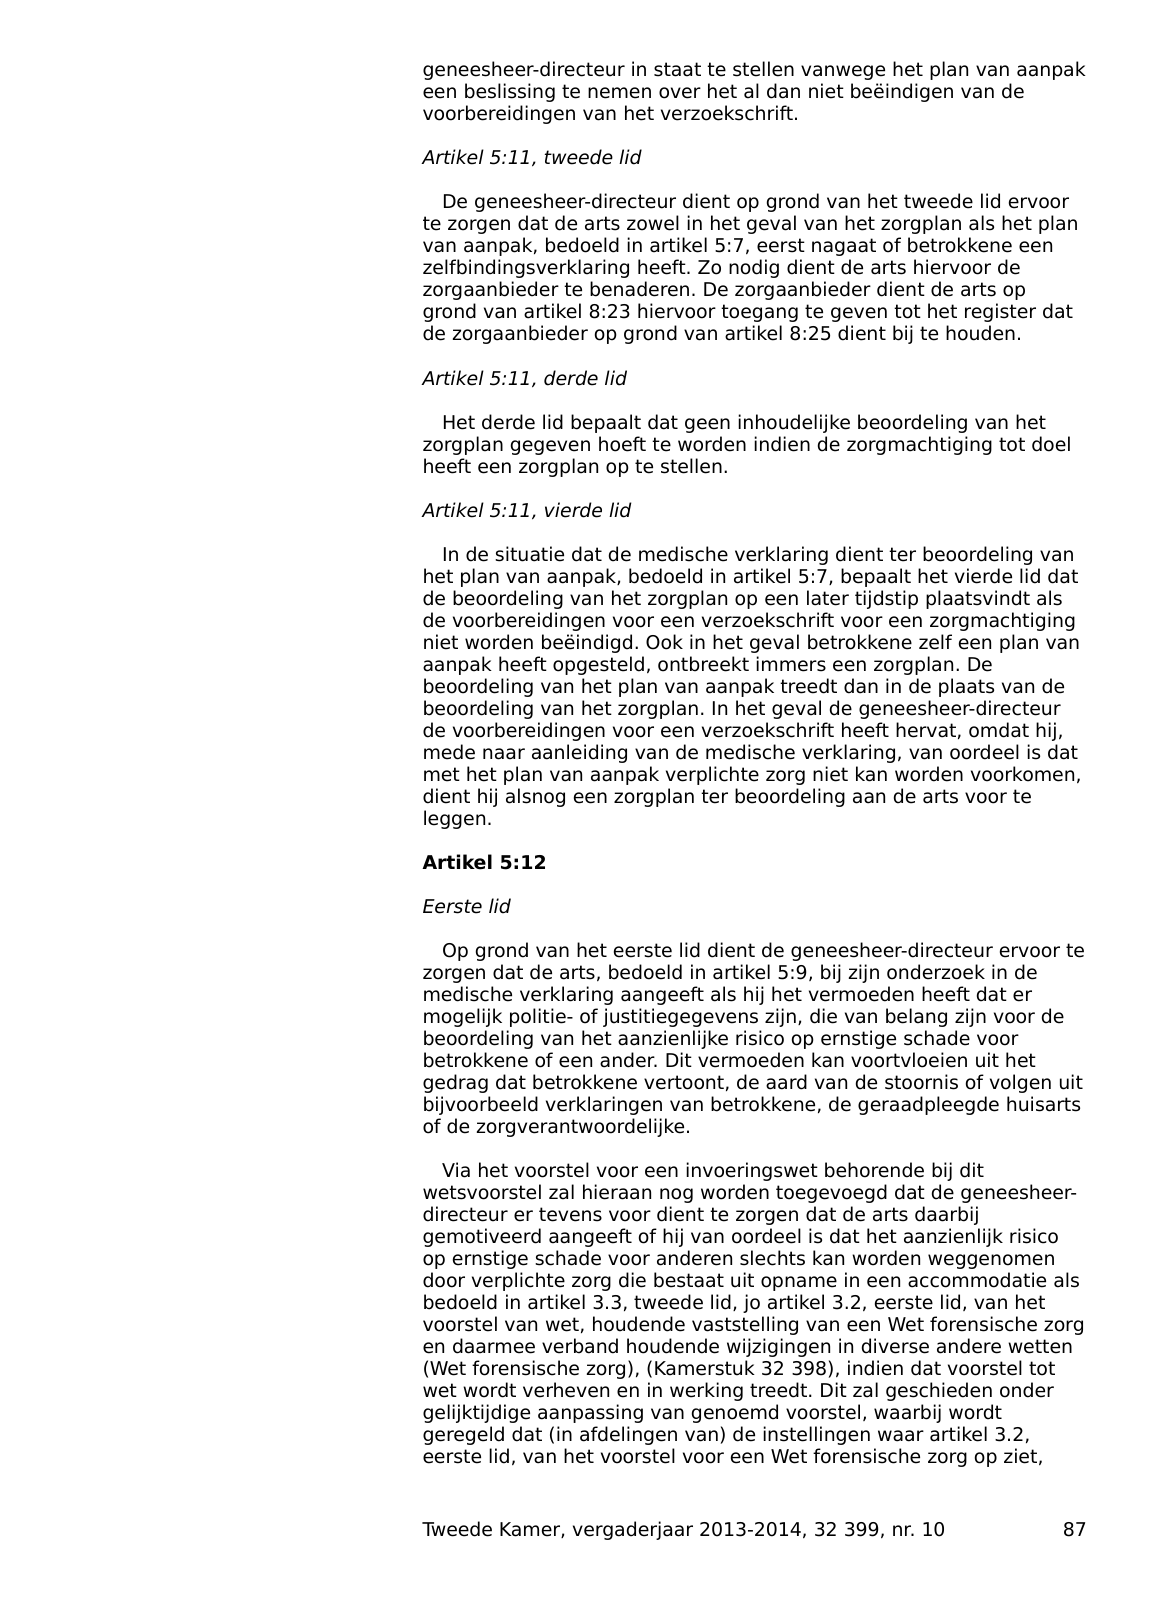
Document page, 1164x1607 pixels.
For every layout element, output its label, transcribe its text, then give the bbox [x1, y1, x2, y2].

subtitle Eerste lid [422, 896, 1087, 918]
text geneesheer-directeur in staat te stellen vanwege het plan van aanpak een beslissing te nemen over het al dan niet beëindigen van de voorbereidingen van het verzoekschrift. [422, 59, 1087, 125]
text Op grond van het eerste lid dient de geneesheer-directeur ervoor te zorgen dat de arts, bedoeld in artikel 5:9, bij zijn onderzoek in de medische verklaring aangeeft als hij het vermoeden heeft dat er mogelijk politie- of justitiegegevens zijn, die van belang zijn voor de beoordeling van het aanzienlijke risico op ernstige schade voor betrokkene of een ander. Dit vermoeden kan voortvloeien uit het gedrag dat betrokkene vertoont, de aard van de stoornis of volgen uit bijvoorbeeld verklaringen van betrokkene, de geraadpleegde huisarts of de zorgverantwoordelijke. [422, 940, 1087, 1138]
subtitle Artikel 5:11, vierde lid [422, 500, 1087, 522]
text Het derde lid bepaalt dat geen inhoudelijke beoordeling van het zorgplan gegeven hoeft te worden indien de zorgmachtiging tot doel heeft een zorgplan op te stellen. [422, 412, 1087, 477]
subtitle Artikel 5:11, tweede lid [422, 147, 1087, 169]
text De geneesheer-directeur dient op grond van het tweede lid ervoor te zorgen dat de arts zowel in het geval van het zorgplan als het plan van aanpak, bedoeld in artikel 5:7, eerst nagaat of betrokkene een zelfbindingsverklaring heeft. Zo nodig dient de arts hiervoor de zorgaanbieder te benaderen. De zorgaanbieder dient de arts op grond van artikel 8:23 hiervoor toegang te geven tot het register dat de zorgaanbieder op grond van artikel 8:25 dient bij te houden. [422, 191, 1087, 345]
text Via het voorstel voor een invoeringswet behorende bij dit wetsvoorstel zal hieraan nog worden toegevoegd dat de geneesheer-directeur er tevens voor dient te zorgen dat de arts daarbij gemotiveerd aangeeft of hij van oordeel is dat het aanzienlijk risico op ernstige schade voor anderen slechts kan worden weggenomen door verplichte zorg die bestaat uit opname in een accommodatie als bedoeld in artikel 3.3, tweede lid, jo artikel 3.2, eerste lid, van het voorstel van wet, houdende vaststelling van een Wet forensische zorg en daarmee verband houdende wijzigingen in diverse andere wetten (Wet forensische zorg), (Kamerstuk 32 398), indien dat voorstel tot wet wordt verheven en in werking treedt. Dit zal geschieden onder gelijktijdige aanpassing van genoemd voorstel, waarbij wordt geregeld dat (in afdelingen van) de instellingen waar artikel 3.2, eerste lid, van het voorstel voor een Wet forensische zorg op ziet, [422, 1160, 1087, 1468]
subtitle Artikel 5:12 [422, 852, 1087, 874]
text In de situatie dat de medische verklaring dient ter beoordeling van het plan van aanpak, bedoeld in artikel 5:7, bepaalt het vierde lid dat de beoordeling van het zorgplan op een later tijdstip plaatsvindt als de voorbereidingen voor een verzoekschrift voor een zorgmachtiging niet worden beëindigd. Ook in het geval betrokkene zelf een plan van aanpak heeft opgesteld, ontbreekt immers een zorgplan. De beoordeling van het plan van aanpak treedt dan in de plaats van de beoordeling van het zorgplan. In het geval de geneesheer-directeur de voorbereidingen voor een verzoekschrift heeft hervat, omdat hij, mede naar aanleiding van de medische verklaring, van oordeel is dat met het plan van aanpak verplichte zorg niet kan worden voorkomen, dient hij alsnog een zorgplan ter beoordeling aan de arts voor te leggen. [422, 544, 1087, 829]
subtitle Artikel 5:11, derde lid [422, 367, 1087, 389]
